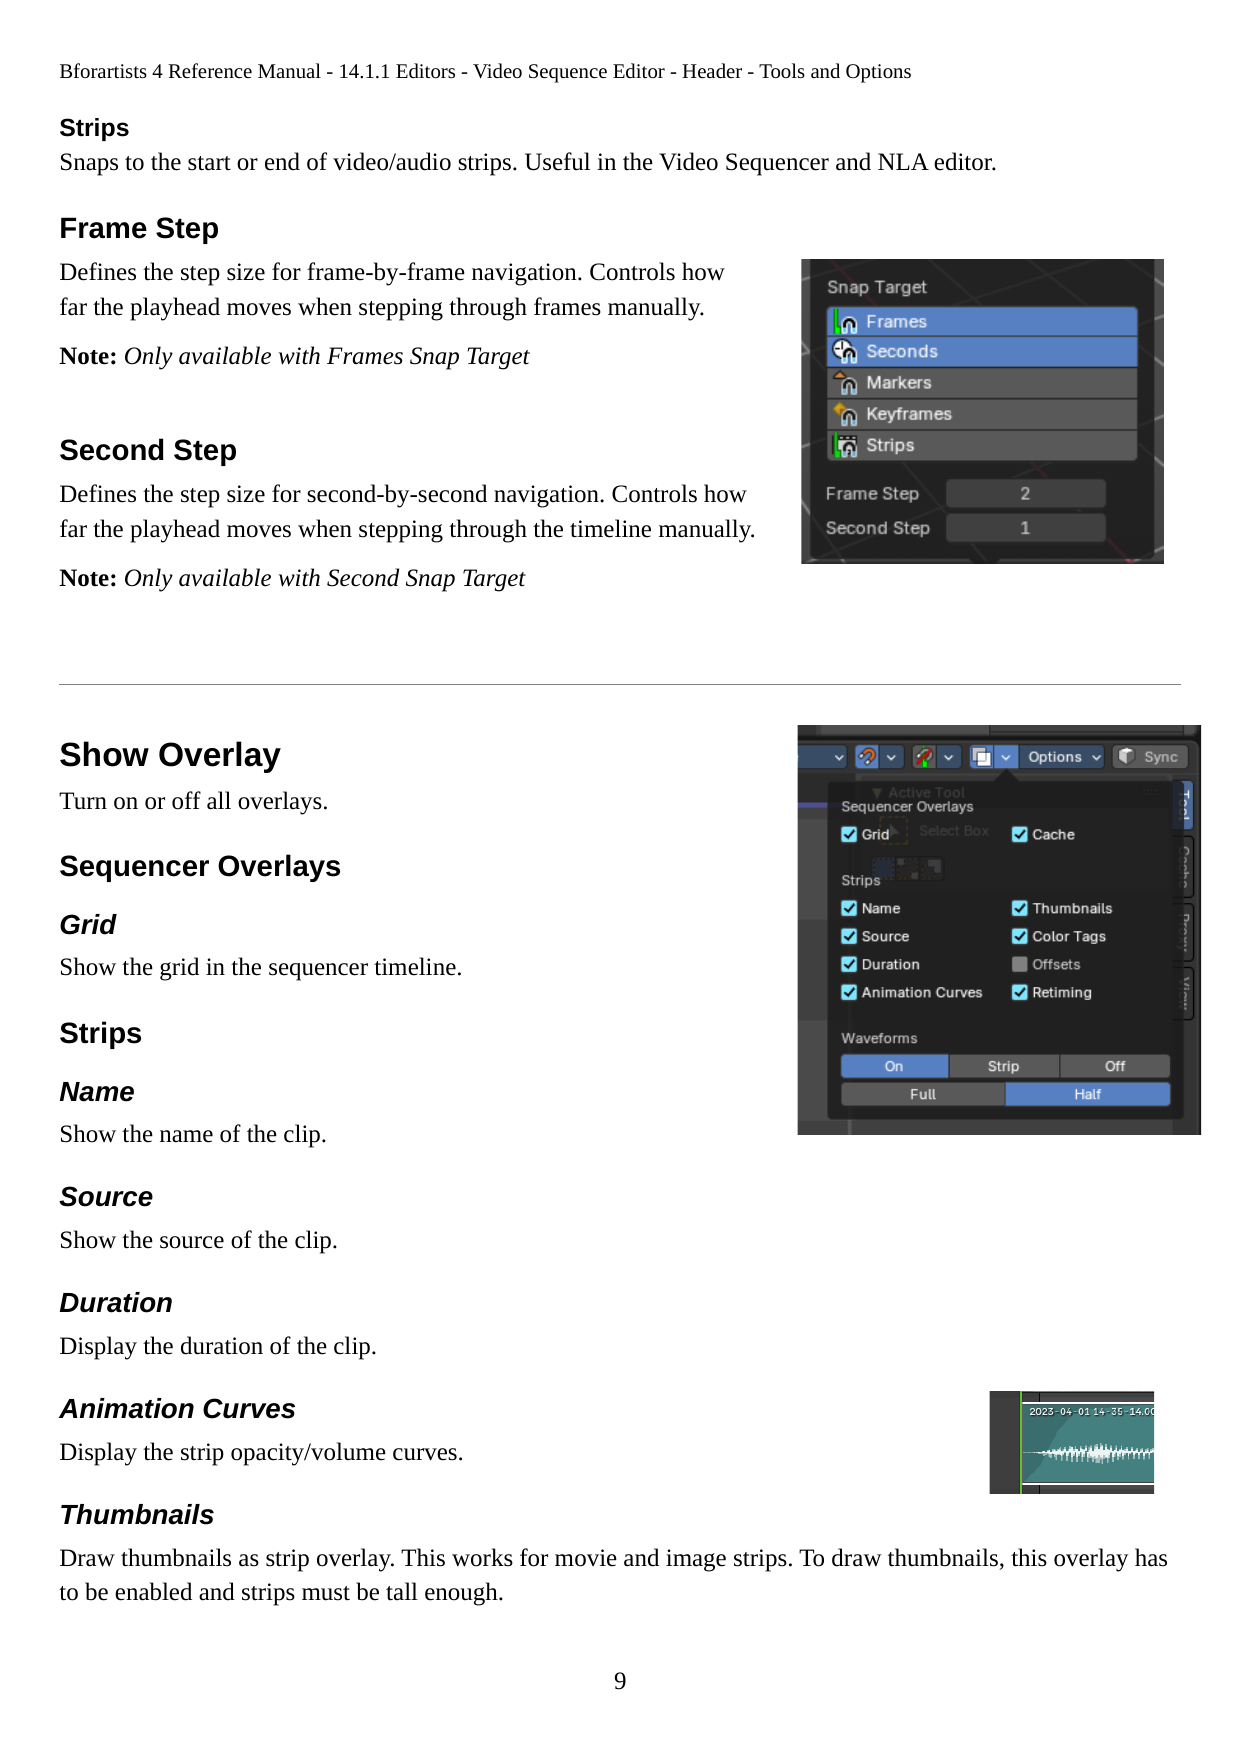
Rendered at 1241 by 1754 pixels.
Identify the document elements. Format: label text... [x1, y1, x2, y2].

picture [989, 1391, 1155, 1494]
text Turn on or off all overlays. [59, 786, 797, 814]
subtitle Thumbnails [59, 1499, 1181, 1531]
subtitle Strips [59, 1016, 797, 1050]
subtitle Duration [59, 1287, 1181, 1319]
subtitle Frame Step [59, 211, 1181, 245]
subtitle Source [59, 1181, 1181, 1213]
text Defines the step size for frame-by-frame navigation. Controls how far the playhead moves when stepping through frames manually. [59, 257, 1181, 321]
text Note: Only available with Second Snap Target [59, 563, 1181, 592]
text Defines the step size for second-by-second navigation. Controls how far the playhead moves when stepping through the timeline manually. [59, 479, 801, 543]
text Display the strip opacity/volume curves. [59, 1437, 989, 1466]
subtitle Strips [59, 113, 1181, 141]
text Note: Only available with Frames Snap Target [59, 341, 801, 369]
text Show the source of the clip. [59, 1225, 1181, 1254]
subtitle Grid [59, 908, 797, 940]
subtitle Name [59, 1075, 797, 1107]
text Snaps to the start or end of video/audio strips. Useful in the Video Sequencer and NLA editor. [59, 147, 1181, 176]
subtitle Second Step [59, 433, 801, 467]
subtitle Sequencer Overlays [59, 849, 797, 883]
text Display the duration of the clip. [59, 1331, 1181, 1360]
text Show the grid in the sequencer timeline. [59, 952, 797, 981]
subtitle [1155, 1393, 1181, 1424]
text Draw thumbnails as strip overlay. This works for movie and image strips. To draw thumbnails, this overlay has to be enabled and strips must be tall enough. [59, 1543, 1181, 1606]
subtitle Animation Curves [59, 1393, 989, 1424]
picture [801, 259, 1164, 564]
subtitle Show Overlay [59, 734, 797, 773]
text Show the name of the clip. [59, 1119, 1181, 1148]
subtitle [1164, 433, 1181, 467]
picture [797, 725, 1202, 1135]
